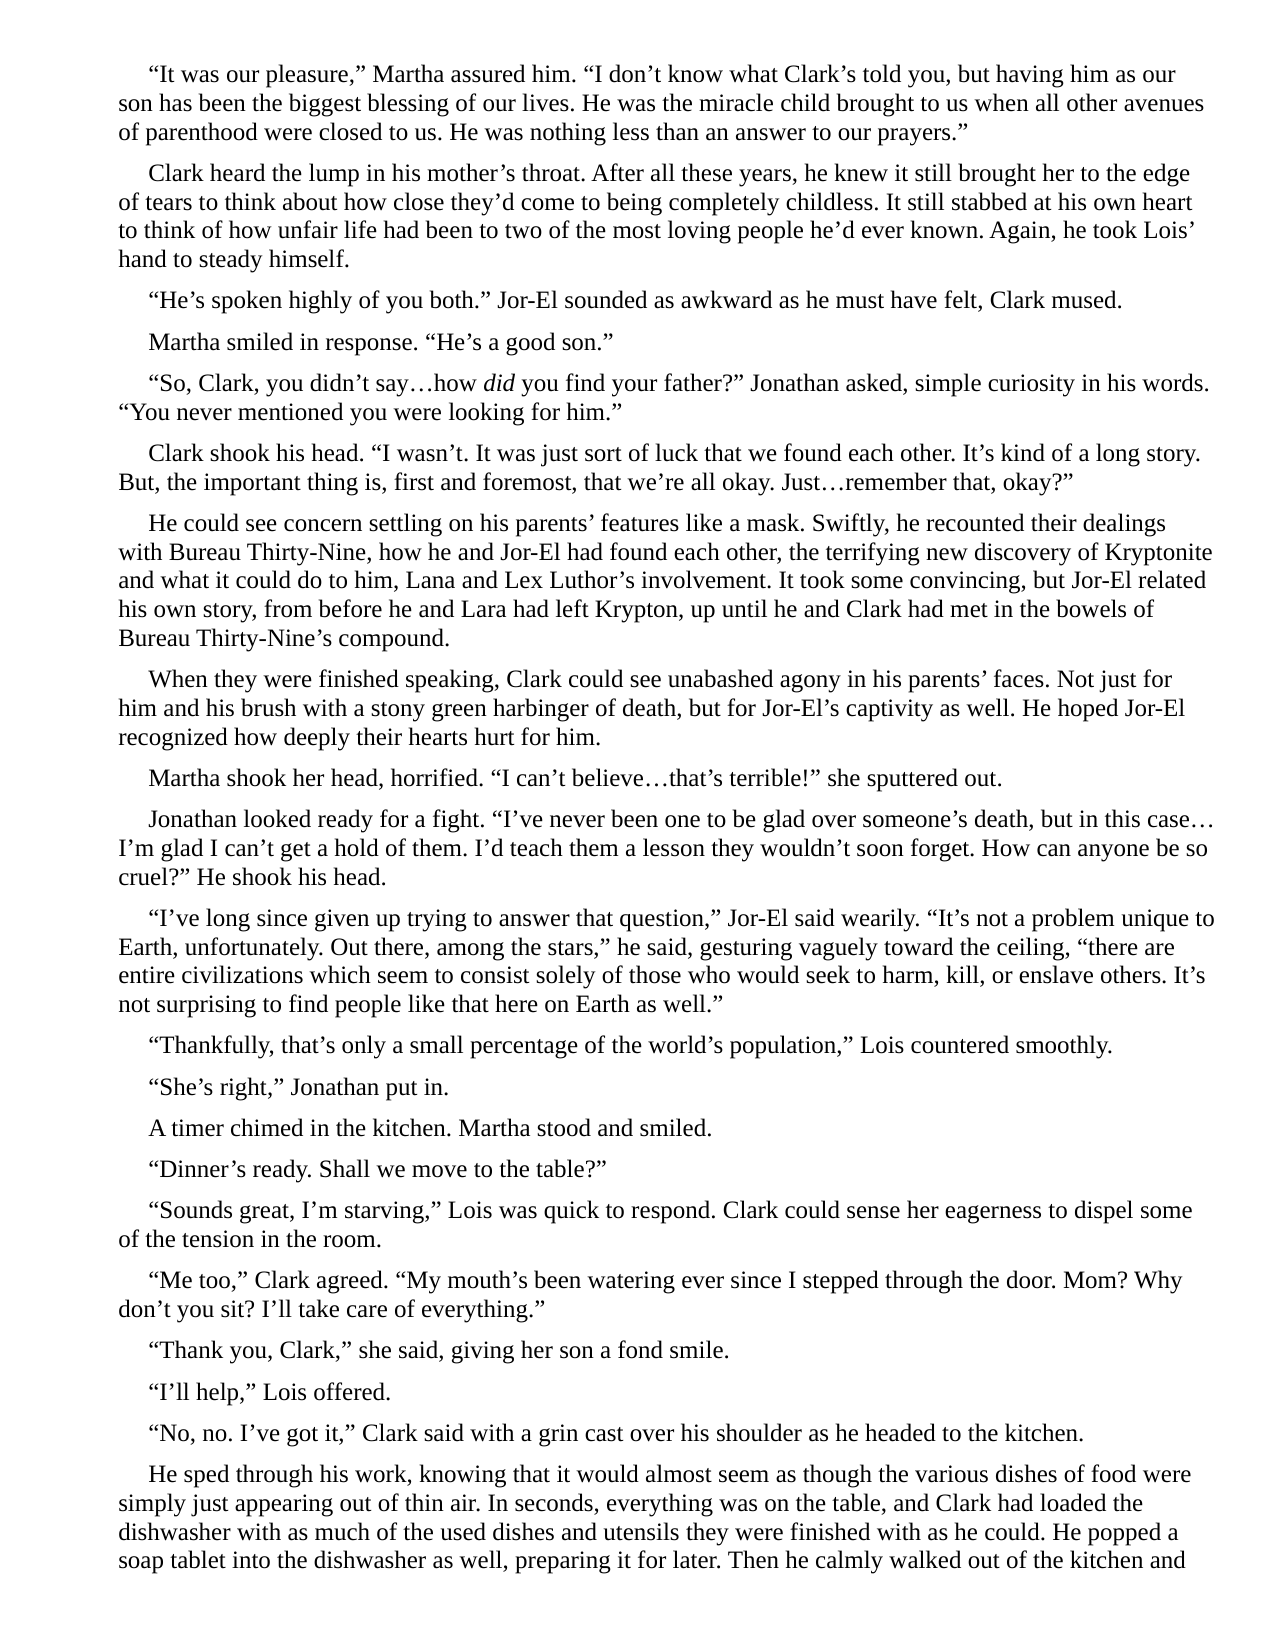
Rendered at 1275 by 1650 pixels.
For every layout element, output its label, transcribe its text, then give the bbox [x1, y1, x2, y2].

text “Thankfully, that’s only a small percentage of the world’s population,” Lois countered smoothly. [118, 1030, 1216, 1059]
text Jonathan looked ready for a fight. “I’ve never been one to be glad over someone’s death, but in this case…I’m glad I can’t get a hold of them. I’d teach them a lesson they wouldn’t soon forget. How can anyone be so cruel?” He shook his head. [118, 804, 1216, 890]
text Martha smiled in response. “He’s a good son.” [118, 327, 1216, 355]
text “I’ve long since given up trying to answer that question,” Jor-El said wearily. “It’s not a problem unique to Earth, unfortunately. Out there, among the stars,” he said, gesturing vaguely toward the ceiling, “there are entire civilizations which seem to consist solely of those who would seek to harm, kill, or enslave others. It’s not surprising to find people like that here on Earth as well.” [118, 903, 1216, 1018]
text Clark heard the lump in his mother’s throat. After all these years, he knew it still brought her to the edge of tears to think about how close they’d come to being completely childless. It still stabbed at his own heart to think of how unfair life had been to two of the most loving people he’d ever known. Again, he took Lois’ hand to steady himself. [118, 158, 1216, 273]
text He could see concern settling on his parents’ features like a mask. Swiftly, he recounted their dealings with Bureau Thirty-Nine, how he and Jor-El had found each other, the terrifying new discovery of Kryptonite and what it could do to him, Lana and Lex Luthor’s involvement. It took some convincing, but Jor-El related his own story, from before he and Lara had left Krypton, up until he and Clark had met in the bowels of Bureau Thirty-Nine’s compound. [118, 508, 1216, 652]
text “It was our pleasure,” Martha assured him. “I don’t know what Clark’s told you, but having him as our son has been the biggest blessing of our lives. He was the miracle child brought to us when all other avenues of parenthood were closed to us. He was nothing less than an answer to our prayers.” [118, 59, 1216, 145]
text “Thank you, Clark,” she said, giving her son a fond smile. [118, 1335, 1216, 1364]
text “He’s spoken highly of you both.” Jor-El sounded as awkward as he must have felt, Clark mused. [118, 285, 1216, 314]
text He sped through his work, knowing that it would almost seem as though the various dishes of food were simply just appearing out of thin air. In seconds, everything was on the table, and Clark had loaded the dishwasher with as much of the used dishes and utensils they were finished with as he could. He popped a soap tablet into the dishwasher as well, preparing it for later. Then he calmly walked out of the kitchen and [118, 1459, 1216, 1574]
text Clark shook his head. “I wasn’t. It was just sort of luck that we found each other. It’s kind of a long story. But, the important thing is, first and foremost, that we’re all okay. Just…remember that, okay?” [118, 438, 1216, 495]
text Martha shook her head, horrified. “I can’t believe…that’s terrible!” she sputtered out. [118, 763, 1216, 792]
text “Dinner’s ready. Shall we move to the table?” [118, 1154, 1216, 1183]
text “Sounds great, I’m starving,” Lois was quick to respond. Clark could sense her eagerness to dispel some of the tension in the room. [118, 1195, 1216, 1253]
text A timer chimed in the kitchen. Martha stood and smiled. [118, 1113, 1216, 1142]
text “So, Clark, you didn’t say…how did you find your father?” Jonathan asked, simple curiosity in his words. “You never mentioned you were looking for him.” [118, 368, 1216, 425]
text “She’s right,” Jonathan put in. [118, 1072, 1216, 1100]
text “Me too,” Clark agreed. “My mouth’s been watering ever since I stepped through the door. Mom? Why don’t you sit? I’ll take care of everything.” [118, 1265, 1216, 1323]
text “No, no. I’ve got it,” Clark said with a grin cast over his shoulder as he headed to the kitchen. [118, 1418, 1216, 1447]
text “I’ll help,” Lois offered. [118, 1377, 1216, 1405]
text When they were finished speaking, Clark could see unabashed agony in his parents’ faces. Not just for him and his brush with a stony green harbinger of death, but for Jor-El’s captivity as well. He hoped Jor-El recognized how deeply their hearts hurt for him. [118, 664, 1216, 750]
